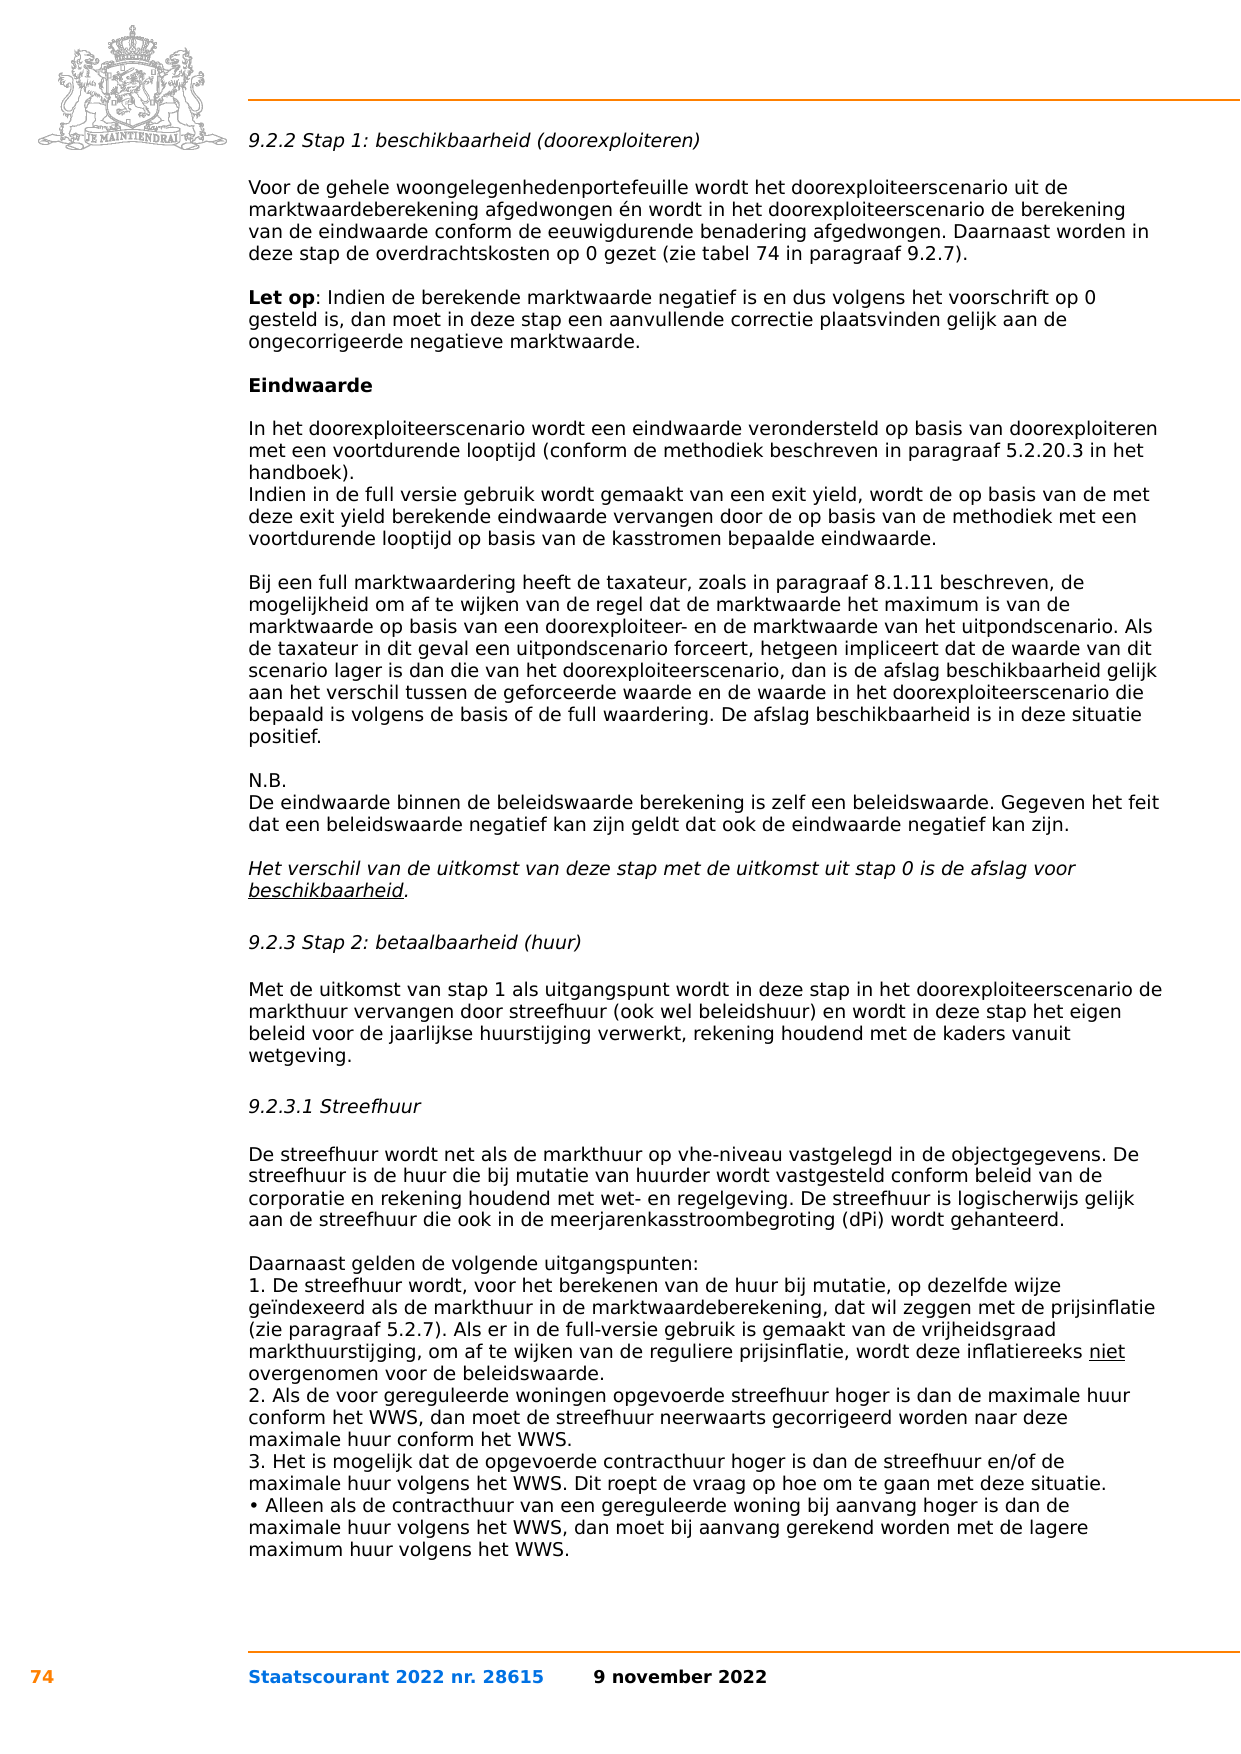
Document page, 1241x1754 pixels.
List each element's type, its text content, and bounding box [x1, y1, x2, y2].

subtitle 9.2.3.1 Streefhuur [248, 1096, 1163, 1118]
text Let op: Indien de berekende marktwaarde negatief is en dus volgens het voorschrift op 0 gesteld is, dan moet in deze stap een aanvullende correctie plaatsvinden gelijk aan de ongecorrigeerde negatieve marktwaarde. [248, 287, 1163, 353]
text • Alleen als de contracthuur van een gereguleerde woning bij aanvang hoger is dan de maximale huur volgens het WWS, dan moet bij aanvang gerekend worden met de lagere maximum huur volgens het WWS. [248, 1495, 1163, 1561]
text Daarnaast gelden de volgende uitgangspunten: [248, 1253, 1163, 1275]
text N.B. [248, 770, 1163, 792]
subtitle 9.2.2 Stap 1: beschikbaarheid (doorexploiteren) [248, 130, 1163, 152]
text Voor de gehele woongelegenhedenportefeuille wordt het doorexploiteerscenario uit de marktwaardeberekening afgedwongen én wordt in het doorexploiteerscenario de berekening van de eindwaarde conform de eeuwigdurende benadering afgedwongen. Daarnaast worden in deze stap de overdrachtskosten op 0 gezet (zie tabel 74 in paragraaf 9.2.7). [248, 177, 1163, 265]
text Het verschil van de uitkomst van deze stap met de uitkomst uit stap 0 is de afslag voor beschikbaarheid. [248, 858, 1163, 902]
text Indien in de full versie gebruik wordt gemaakt van een exit yield, wordt de op basis van de met deze exit yield berekende eindwaarde vervangen door de op basis van de methodiek met een voortdurende looptijd op basis van de kasstromen bepaalde eindwaarde. [248, 484, 1163, 550]
picture [38, 25, 227, 150]
subtitle Eindwaarde [248, 374, 1163, 396]
text Bij een full marktwaardering heeft de taxateur, zoals in paragraaf 8.1.11 beschreven, de mogelijkheid om af te wijken van de regel dat de marktwaarde het maximum is van de marktwaarde op basis van een doorexploiteer- en de marktwaarde van het uitpondscenario. Als de taxateur in dit geval een uitpondscenario forceert, hetgeen impliceert dat de waarde van dit scenario lager is dan die van het doorexploiteerscenario, dan is de afslag beschikbaarheid gelijk aan het verschil tussen de geforceerde waarde en de waarde in het doorexploiteerscenario die bepaald is volgens de basis of de full waardering. De afslag beschikbaarheid is in deze situatie positief. [248, 572, 1163, 748]
text 2. Als de voor gereguleerde woningen opgevoerde streefhuur hoger is dan de maximale huur conform het WWS, dan moet de streefhuur neerwaarts gecorrigeerd worden naar deze maximale huur conform het WWS. [248, 1385, 1163, 1451]
text Met de uitkomst van stap 1 als uitgangspunt wordt in deze stap in het doorexploiteerscenario de markthuur vervangen door streefhuur (ook wel beleidshuur) en wordt in deze stap het eigen beleid voor de jaarlijkse huurstijging verwerkt, rekening houdend met de kaders vanuit wetgeving. [248, 978, 1163, 1066]
text 3. Het is mogelijk dat de opgevoerde contracthuur hoger is dan de streefhuur en/of de maximale huur volgens het WWS. Dit roept de vraag op hoe om te gaan met deze situatie. [248, 1451, 1163, 1495]
subtitle 9.2.3 Stap 2: betaalbaarheid (huur) [248, 932, 1163, 953]
text 1. De streefhuur wordt, voor het berekenen van de huur bij mutatie, op dezelfde wijze geïndexeerd als de markthuur in de marktwaardeberekening, dat wil zeggen met de prijsinflatie (zie paragraaf 5.2.7). Als er in de full-versie gebruik is gemaakt van de vrijheidsgraad markthuurstijging, om af te wijken van de reguliere prijsinflatie, wordt deze inflatiereeks niet overgenomen voor de beleidswaarde. [248, 1275, 1163, 1385]
text De eindwaarde binnen de beleidswaarde berekening is zelf een beleidswaarde. Gegeven het feit dat een beleidswaarde negatief kan zijn geldt dat ook de eindwaarde negatief kan zijn. [248, 792, 1163, 836]
text De streefhuur wordt net als de markthuur op vhe-niveau vastgelegd in de objectgegevens. De streefhuur is de huur die bij mutatie van huurder wordt vastgesteld conform beleid van de corporatie en rekening houdend met wet- en regelgeving. De streefhuur is logischerwijs gelijk aan de streefhuur die ook in de meerjarenkasstroombegroting (dPi) wordt gehanteerd. [248, 1143, 1163, 1231]
text In het doorexploiteerscenario wordt een eindwaarde verondersteld op basis van doorexploiteren met een voortdurende looptijd (conform de methodiek beschreven in paragraaf 5.2.20.3 in het handboek). [248, 418, 1163, 484]
